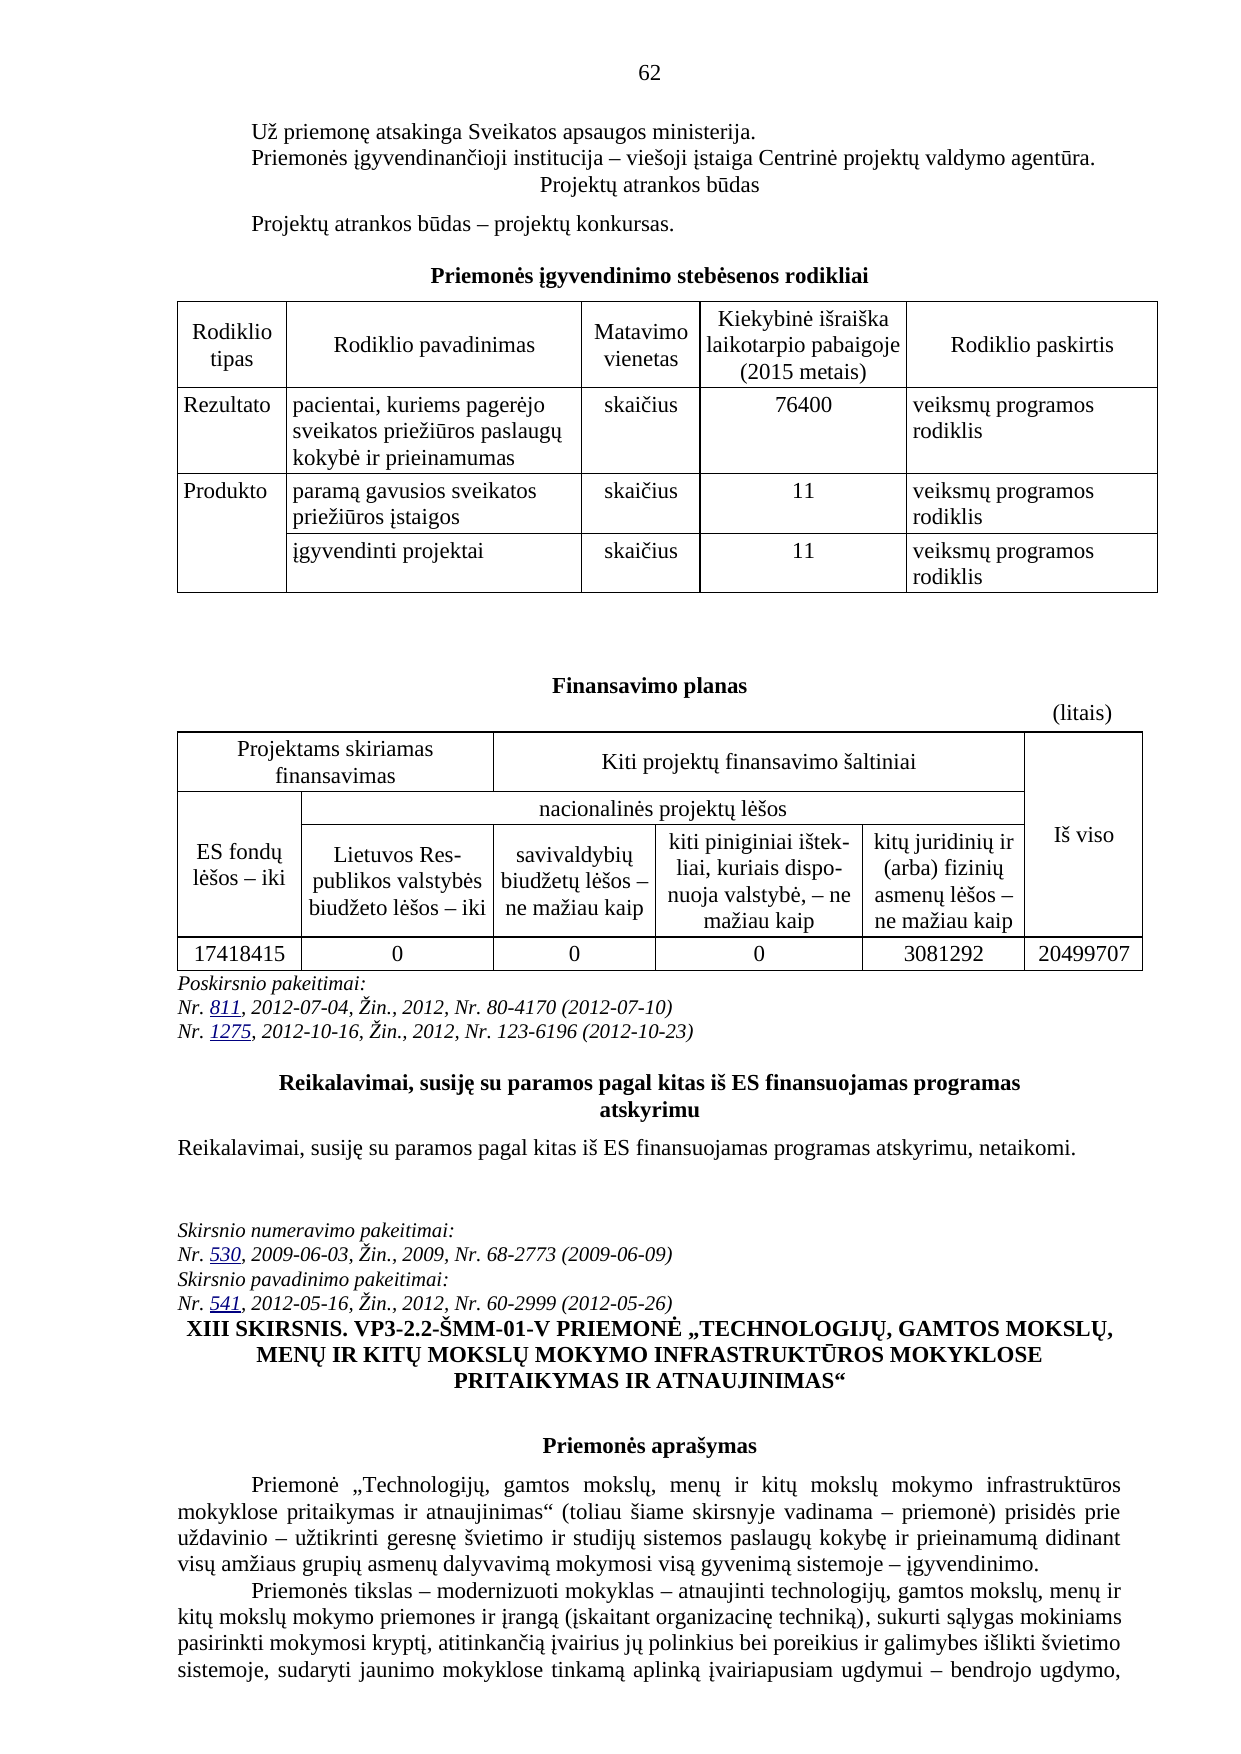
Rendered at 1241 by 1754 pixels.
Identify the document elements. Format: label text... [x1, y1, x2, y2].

table_cell skaičius [582, 388, 699, 473]
text Priemonės įgyvendinimo stebėsenos rodikliai [177, 262, 1122, 289]
table_cell ES fondų lėšos – iki [178, 792, 301, 936]
text Skirsnio pavadinimo pakeitimai: [177, 1266, 1122, 1291]
table_header Matavimo vienetas [582, 302, 699, 387]
text Priemonė „Technologijų, gamtos mokslų, menų ir kitų mokslų mokymo infrastruktūros mokyklose pritaikymas ir atnaujinimas“ (toliau šiame skirsnyje vadinama – priemonė) prisidės prie uždavinio – užtikrinti geresnę švietimo ir studijų sistemos paslaugų kokybę ir prieinamumą didinant visų amžiaus grupių asmenų dalyvavimą mokymosi visą gyvenimą sistemoje – įgyvendinimo. [177, 1471, 1122, 1577]
table_header Rodiklio pavadinimas [287, 302, 581, 387]
table_header Rodiklio tipas [178, 302, 286, 387]
text Priemonės tikslas – modernizuoti mokyklas – atnaujinti technologijų, gamtos mokslų, menų ir kitų mokslų mokymo priemones ir įrangą (įskaitant organizacinę techniką), sukurti sąlygas mokiniams pasirinkti mokymosi kryptį, atitinkančią įvairius jų polinkius bei poreikius ir galimybes išlikti švietimo sistemoje, sudaryti jaunimo mokyklose tinkamą aplinką įvairiapusiam ugdymui – bendrojo ugdymo, [177, 1577, 1122, 1682]
table_cell 20499707 [1025, 938, 1142, 970]
text Priemonės įgyvendinančioji institucija – viešoji įstaiga Centrinė projektų valdymo agentūra. [177, 144, 1122, 171]
table_cell kitų juridinių ir (arba) fizinių asmenų lėšos – ne mažiau kaip [863, 825, 1024, 936]
table_cell 76400 [701, 388, 906, 473]
text Reikalavimai, susiję su paramos pagal kitas iš ES finansuojamas programas atskyrimu, netaikomi. [177, 1134, 1122, 1161]
table_header Iš viso [1025, 733, 1142, 936]
table_cell 17418415 [178, 938, 301, 970]
text Projektų atrankos būdas – projektų konkursas. [177, 210, 1122, 236]
table_cell 0 [494, 938, 655, 970]
text Nr. 1275, 2012-10-16, Žin., 2012, Nr. 123-6196 (2012-10-23) [177, 1019, 1122, 1043]
text Nr. 811, 2012-07-04, Žin., 2012, Nr. 80-4170 (2012-07-10) [177, 995, 1122, 1019]
table_cell paramą gavusios sveikatos priežiūros įstaigos [287, 474, 581, 533]
table_header Kiti projektų finansavimo šaltiniai [494, 733, 1024, 791]
subtitle XIII SKIRSNIS. VP3-2.2-ŠMM-01-V priemonė „Technologijų, gamtos mokslų, menų IR KITŲ MOKSLŲ mokymo infrastruktūros mokyklose pritaikymas ir atnaujinimas“ [177, 1314, 1122, 1394]
text Priemonės aprašymas [177, 1432, 1122, 1459]
table_cell 11 [701, 474, 906, 533]
table_cell Lietuvos Res­publikos valstybės biudžeto lėšos – iki [302, 825, 493, 936]
text Skirsnio numeravimo pakeitimai: [177, 1218, 1122, 1242]
table_header Projektams skiriamas finansavimas [178, 733, 493, 791]
table_cell 0 [656, 938, 862, 970]
text Reikalavimai, susiję su paramos pagal kitas iš ES finansuojamas programas atskyrimu [177, 1069, 1122, 1122]
table_cell 0 [302, 938, 493, 970]
table_cell Rezultato [178, 388, 286, 473]
table_cell 3081292 [863, 938, 1024, 970]
table_cell pacientai, kuriems pagerėjo sveikatos priežiūros paslaugų kokybė ir prieinamumas [287, 388, 581, 473]
text (litais) [177, 699, 1112, 725]
table_cell savivaldybių biudžetų lėšos – ne mažiau kaip [494, 825, 655, 936]
text Už priemonę atsakinga Sveikatos apsaugos ministerija. [177, 118, 1122, 144]
text Nr. 541, 2012-05-16, Žin., 2012, Nr. 60-2999 (2012-05-26) [177, 1291, 1122, 1314]
text Projektų atrankos būdas [177, 171, 1122, 197]
table_cell veiksmų programos rodiklis [907, 474, 1157, 533]
table_cell veiksmų programos rodiklis [907, 388, 1157, 473]
table_cell Produkto [178, 474, 286, 592]
table_cell skaičius [582, 474, 699, 533]
table_cell įgyvendinti projektai [287, 534, 581, 592]
table_cell veiksmų programos rodiklis [907, 534, 1157, 592]
text Poskirsnio pakeitimai: [177, 971, 1122, 995]
table_cell nacionalinės projektų lėšos [302, 792, 1024, 824]
table_cell kiti piniginiai ištek­liai, kuriais dispo­nuo­ja valsty­bė, – ne mažiau kaip [656, 825, 862, 936]
text Finansavimo planas [177, 672, 1122, 699]
table_cell 11 [701, 534, 906, 592]
table_cell skaičius [582, 534, 699, 592]
text Nr. 530, 2009-06-03, Žin., 2009, Nr. 68-2773 (2009-06-09) [177, 1242, 1122, 1266]
table_header Rodiklio paskirtis [907, 302, 1157, 387]
table_header Kiekybinė išraiška laikotarpio pabaigoje (2015 metais) [701, 302, 906, 387]
